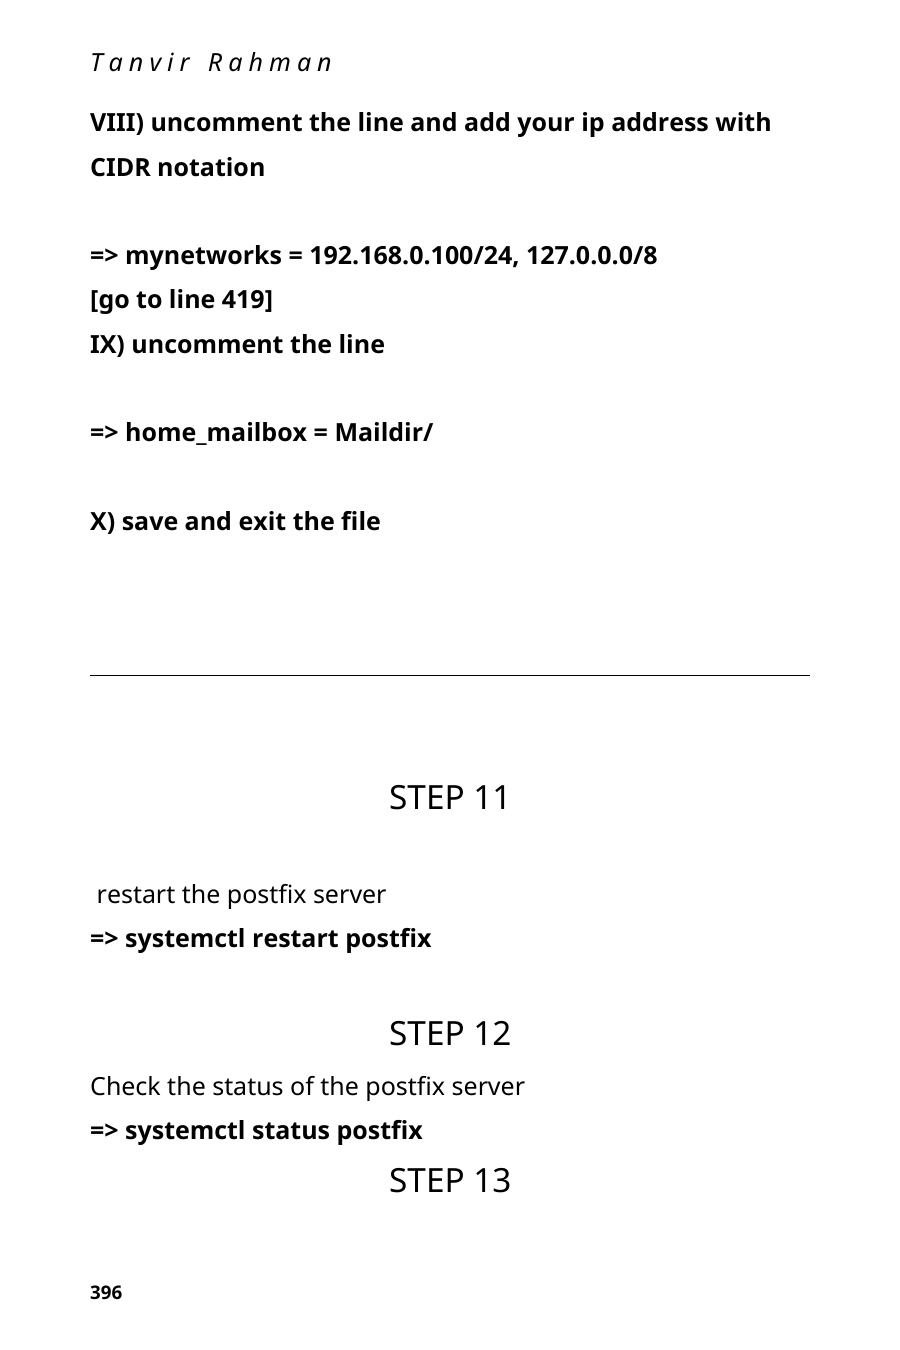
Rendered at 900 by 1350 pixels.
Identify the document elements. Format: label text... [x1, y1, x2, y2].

text => systemctl restart postfix [90, 921, 810, 955]
text IX) uncomment the line [90, 326, 810, 360]
text X) save and exit the file [90, 503, 810, 537]
text => home_mailbox = Maildir/ [90, 415, 810, 449]
text [go to line 419] [90, 282, 810, 316]
text => mynetworks = 192.168.0.100/24, 127.0.0.0/8 [90, 238, 810, 272]
text restart the postfix server [90, 877, 810, 911]
text STEP 11 [90, 773, 810, 819]
text STEP 12 [90, 1009, 810, 1055]
text STEP 13 [90, 1157, 810, 1202]
text => systemctl status postfix [90, 1113, 810, 1147]
text Check the status of the postfix server [90, 1068, 810, 1103]
text VIII) uncomment the line and add your ip address with CIDR notation [90, 105, 810, 183]
